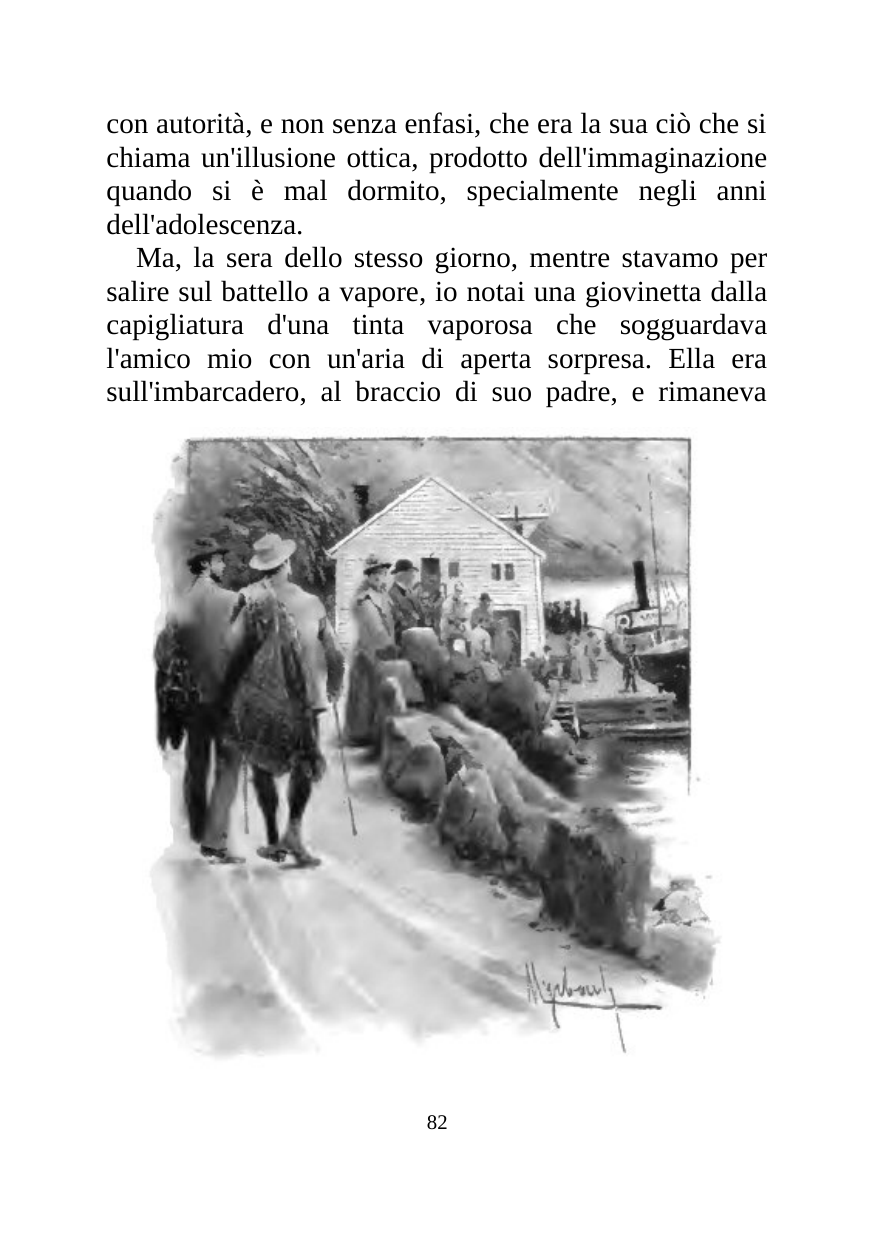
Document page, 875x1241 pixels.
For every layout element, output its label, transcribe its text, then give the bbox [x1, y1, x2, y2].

text Ma, la sera dello stesso giorno, mentre stavamo per salire sul battello a vapore, io notai una giovinetta dalla capigliatura d'una tinta vaporosa che sogguardava l'amico mio con un'aria di aperta sorpresa. Ella era sull'imbarcadero, al braccio di suo padre, e rimaneva [106, 240, 768, 408]
text con autorità, e non senza enfasi, che era la sua ciò che si chiama un'illusione ottica, prodotto dell'immaginazione quando si è mal dormito, specialmente negli anni dell'adolescenza. [106, 106, 768, 240]
picture [141, 427, 733, 1081]
